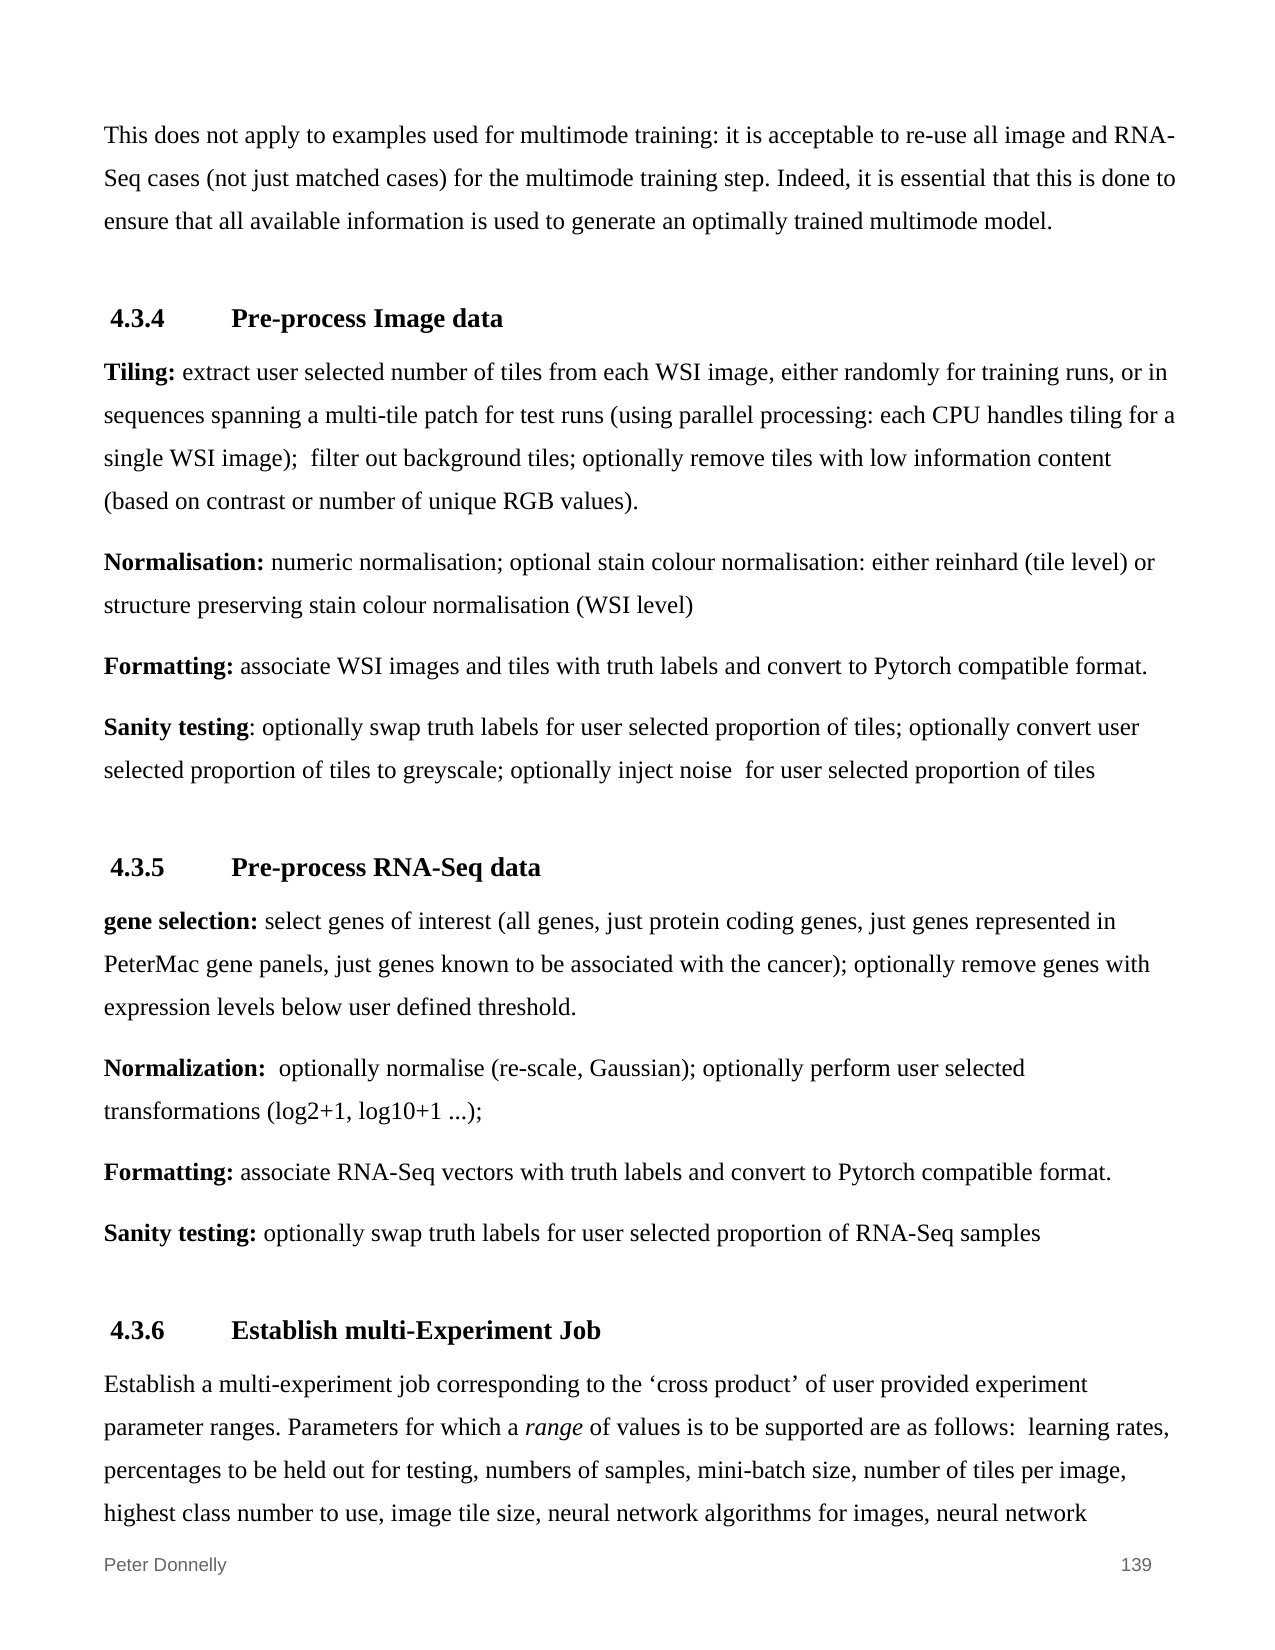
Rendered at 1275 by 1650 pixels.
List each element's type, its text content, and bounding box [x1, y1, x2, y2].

text Normalisation: numeric normalisation; optional stain colour normalisation: either reinhard (tile level) or structure preserving stain colour normalisation (WSI level) [103, 547, 1181, 619]
text Sanity testing: optionally swap truth labels for user selected proportion of tiles; optionally convert user selected proportion of tiles to greyscale; optionally inject noise for user selected proportion of tiles [103, 712, 1181, 784]
text Normalization: optionally normalise (re-scale, Gaussian); optionally perform user selected transformations (log2+1, log10+1 ...); [103, 1053, 1181, 1125]
text Formatting: associate WSI images and tiles with truth labels and convert to Pytorch compatible format. [103, 651, 1181, 680]
text This does not apply to examples used for multimode training: it is acceptable to re-use all image and RNA-Seq cases (not just matched cases) for the multimode training step. Indeed, it is essential that this is done to ensure that all available information is used to generate an optimally trained multimode model. [103, 120, 1181, 235]
text gene selection: select genes of interest (all genes, just protein coding genes, just genes represented in PeterMac gene panels, just genes known to be associated with the cancer); optionally remove genes with expression levels below user defined threshold. [103, 906, 1181, 1021]
text Establish a multi-experiment job corresponding to the ‘cross product’ of user provided experiment parameter ranges. Parameters for which a range of values is to be supported are as follows: learning rates, percentages to be held out for testing, numbers of samples, mini-batch size, number of tiles per image, highest class number to use, image tile size, neural network algorithms for images, neural network [103, 1369, 1181, 1527]
text Sanity testing: optionally swap truth labels for user selected proportion of RNA-Seq samples [103, 1218, 1181, 1247]
subtitle Pre-process RNA-Seq data [103, 851, 1181, 883]
text Formatting: associate RNA-Seq vectors with truth labels and convert to Pytorch compatible format. [103, 1157, 1181, 1186]
subtitle Pre-process Image data [103, 302, 1181, 333]
subtitle Establish multi-Experiment Job [103, 1314, 1181, 1346]
text Tiling: extract user selected number of tiles from each WSI image, either randomly for training runs, or in sequences spanning a multi-tile patch for test runs (using parallel processing: each CPU handles tiling for a single WSI image); filter out background tiles; optionally remove tiles with low information content (based on contrast or number of unique RGB values). [103, 357, 1181, 515]
